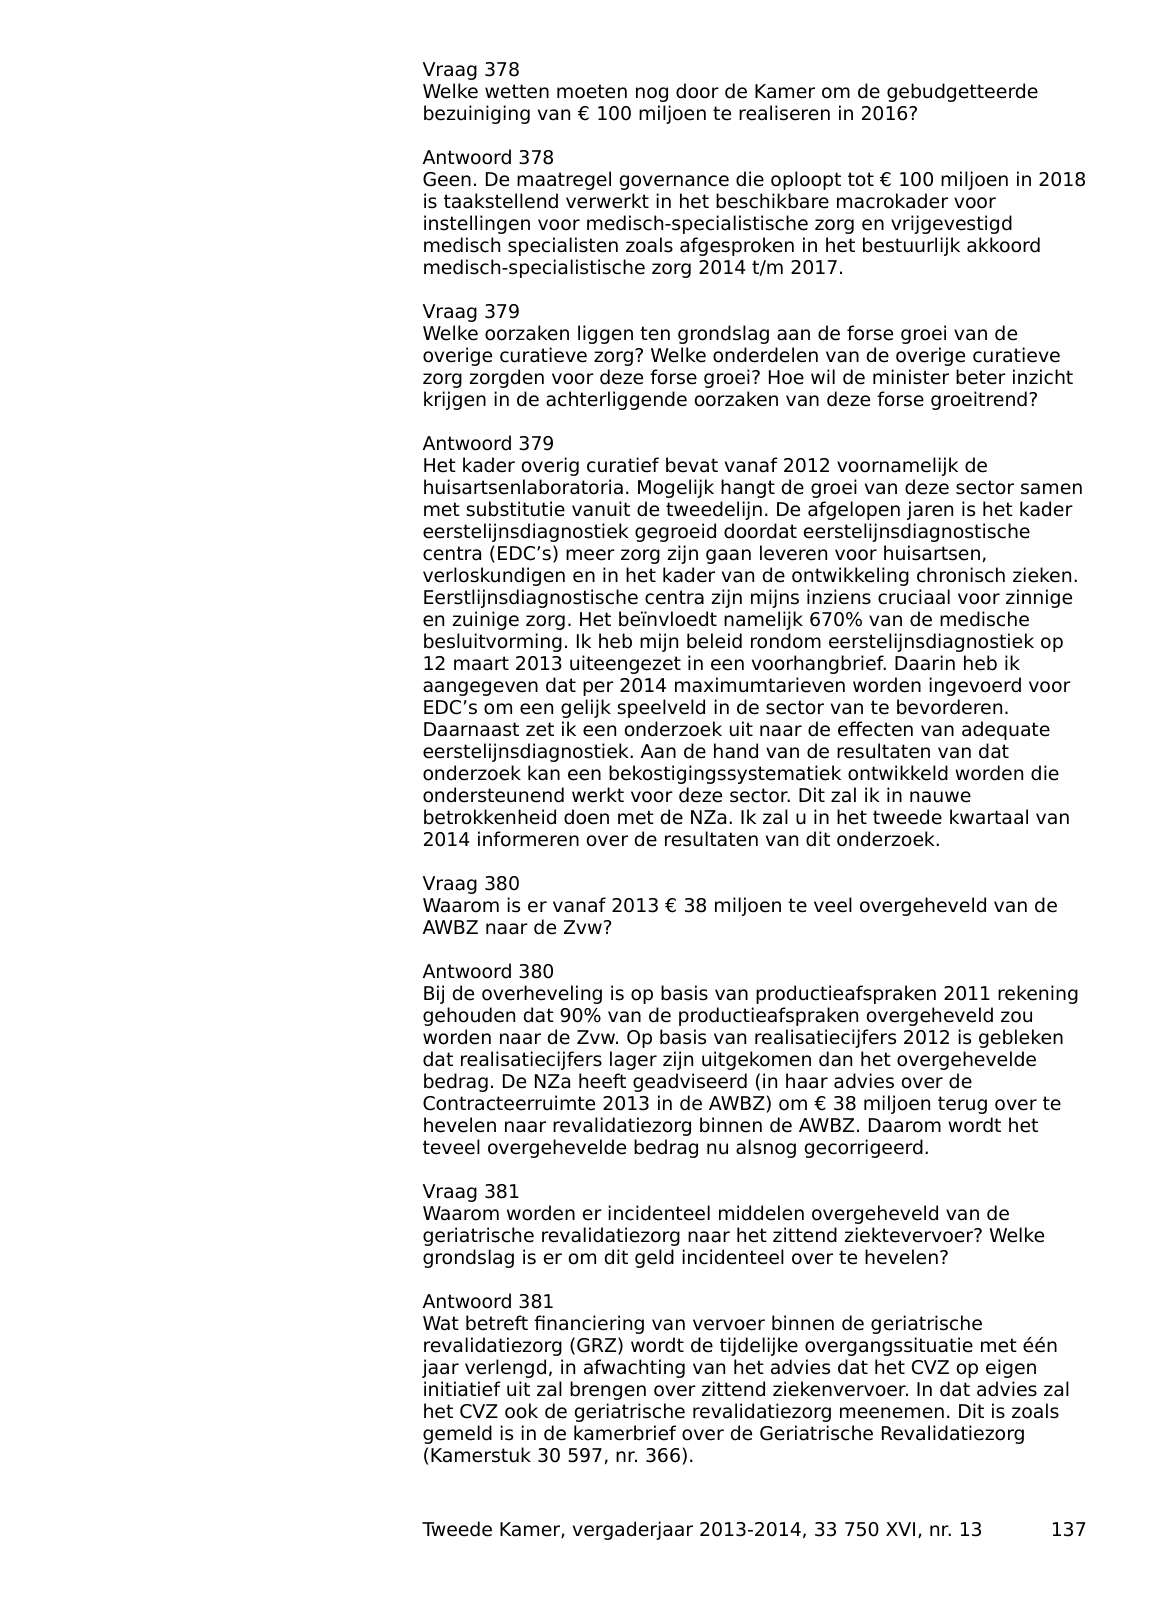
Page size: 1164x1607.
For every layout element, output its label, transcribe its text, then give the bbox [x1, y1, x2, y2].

text Antwoord 378 [422, 147, 1087, 169]
text Geen. De maatregel governance die oploopt tot € 100 miljoen in 2018 is taakstellend verwerkt in het beschikbare macrokader voor instellingen voor medisch-specialistische zorg en vrijgevestigd medisch specialisten zoals afgesproken in het bestuurlijk akkoord medisch-specialistische zorg 2014 t/m 2017. [422, 169, 1087, 279]
text Vraag 378 [422, 59, 1087, 81]
text Waarom worden er incidenteel middelen overgeheveld van de geriatrische revalidatiezorg naar het zittend ziektevervoer? Welke grondslag is er om dit geld incidenteel over te hevelen? [422, 1203, 1087, 1269]
text Vraag 380 [422, 873, 1087, 895]
text Welke wetten moeten nog door de Kamer om de gebudgetteerde bezuiniging van € 100 miljoen te realiseren in 2016? [422, 81, 1087, 125]
text Antwoord 379 [422, 433, 1087, 455]
text Het kader overig curatief bevat vanaf 2012 voornamelijk de huisartsenlaboratoria. Mogelijk hangt de groei van deze sector samen met substitutie vanuit de tweedelijn. De afgelopen jaren is het kader eerstelijnsdiagnostiek gegroeid doordat eerstelijnsdiagnostische centra (EDC’s) meer zorg zijn gaan leveren voor huisartsen, verloskundigen en in het kader van de ontwikkeling chronisch zieken. Eerstlijnsdiagnostische centra zijn mijns inziens cruciaal voor zinnige en zuinige zorg. Het beïnvloedt namelijk 670% van de medische besluitvorming. Ik heb mijn beleid rondom eerstelijnsdiagnostiek op 12 maart 2013 uiteengezet in een voorhangbrief. Daarin heb ik aangegeven dat per 2014 maximumtarieven worden ingevoerd voor EDC’s om een gelijk speelveld in de sector van te bevorderen. Daarnaast zet ik een onderzoek uit naar de effecten van adequate eerstelijnsdiagnostiek. Aan de hand van de resultaten van dat onderzoek kan een bekostigingssystematiek ontwikkeld worden die ondersteunend werkt voor deze sector. Dit zal ik in nauwe betrokkenheid doen met de NZa. Ik zal u in het tweede kwartaal van 2014 informeren over de resultaten van dit onderzoek. [422, 455, 1087, 851]
text Vraag 381 [422, 1181, 1087, 1203]
text Bij de overheveling is op basis van productieafspraken 2011 rekening gehouden dat 90% van de productieafspraken overgeheveld zou worden naar de Zvw. Op basis van realisatiecijfers 2012 is gebleken dat realisatiecijfers lager zijn uitgekomen dan het overgehevelde bedrag. De NZa heeft geadviseerd (in haar advies over de Contracteerruimte 2013 in de AWBZ) om € 38 miljoen terug over te hevelen naar revalidatiezorg binnen de AWBZ. Daarom wordt het teveel overgehevelde bedrag nu alsnog gecorrigeerd. [422, 983, 1087, 1159]
text Antwoord 381 [422, 1291, 1087, 1313]
text Waarom is er vanaf 2013 € 38 miljoen te veel overgeheveld van de AWBZ naar de Zvw? [422, 895, 1087, 939]
text Welke oorzaken liggen ten grondslag aan de forse groei van de overige curatieve zorg? Welke onderdelen van de overige curatieve zorg zorgden voor deze forse groei? Hoe wil de minister beter inzicht krijgen in de achterliggende oorzaken van deze forse groeitrend? [422, 323, 1087, 411]
text Wat betreft financiering van vervoer binnen de geriatrische revalidatiezorg (GRZ) wordt de tijdelijke overgangssituatie met één jaar verlengd, in afwachting van het advies dat het CVZ op eigen initiatief uit zal brengen over zittend ziekenvervoer. In dat advies zal het CVZ ook de geriatrische revalidatiezorg meenemen. Dit is zoals gemeld is in de kamerbrief over de Geriatrische Revalidatiezorg (Kamerstuk 30 597, nr. 366). [422, 1313, 1087, 1467]
text Antwoord 380 [422, 961, 1087, 983]
text Vraag 379 [422, 301, 1087, 323]
